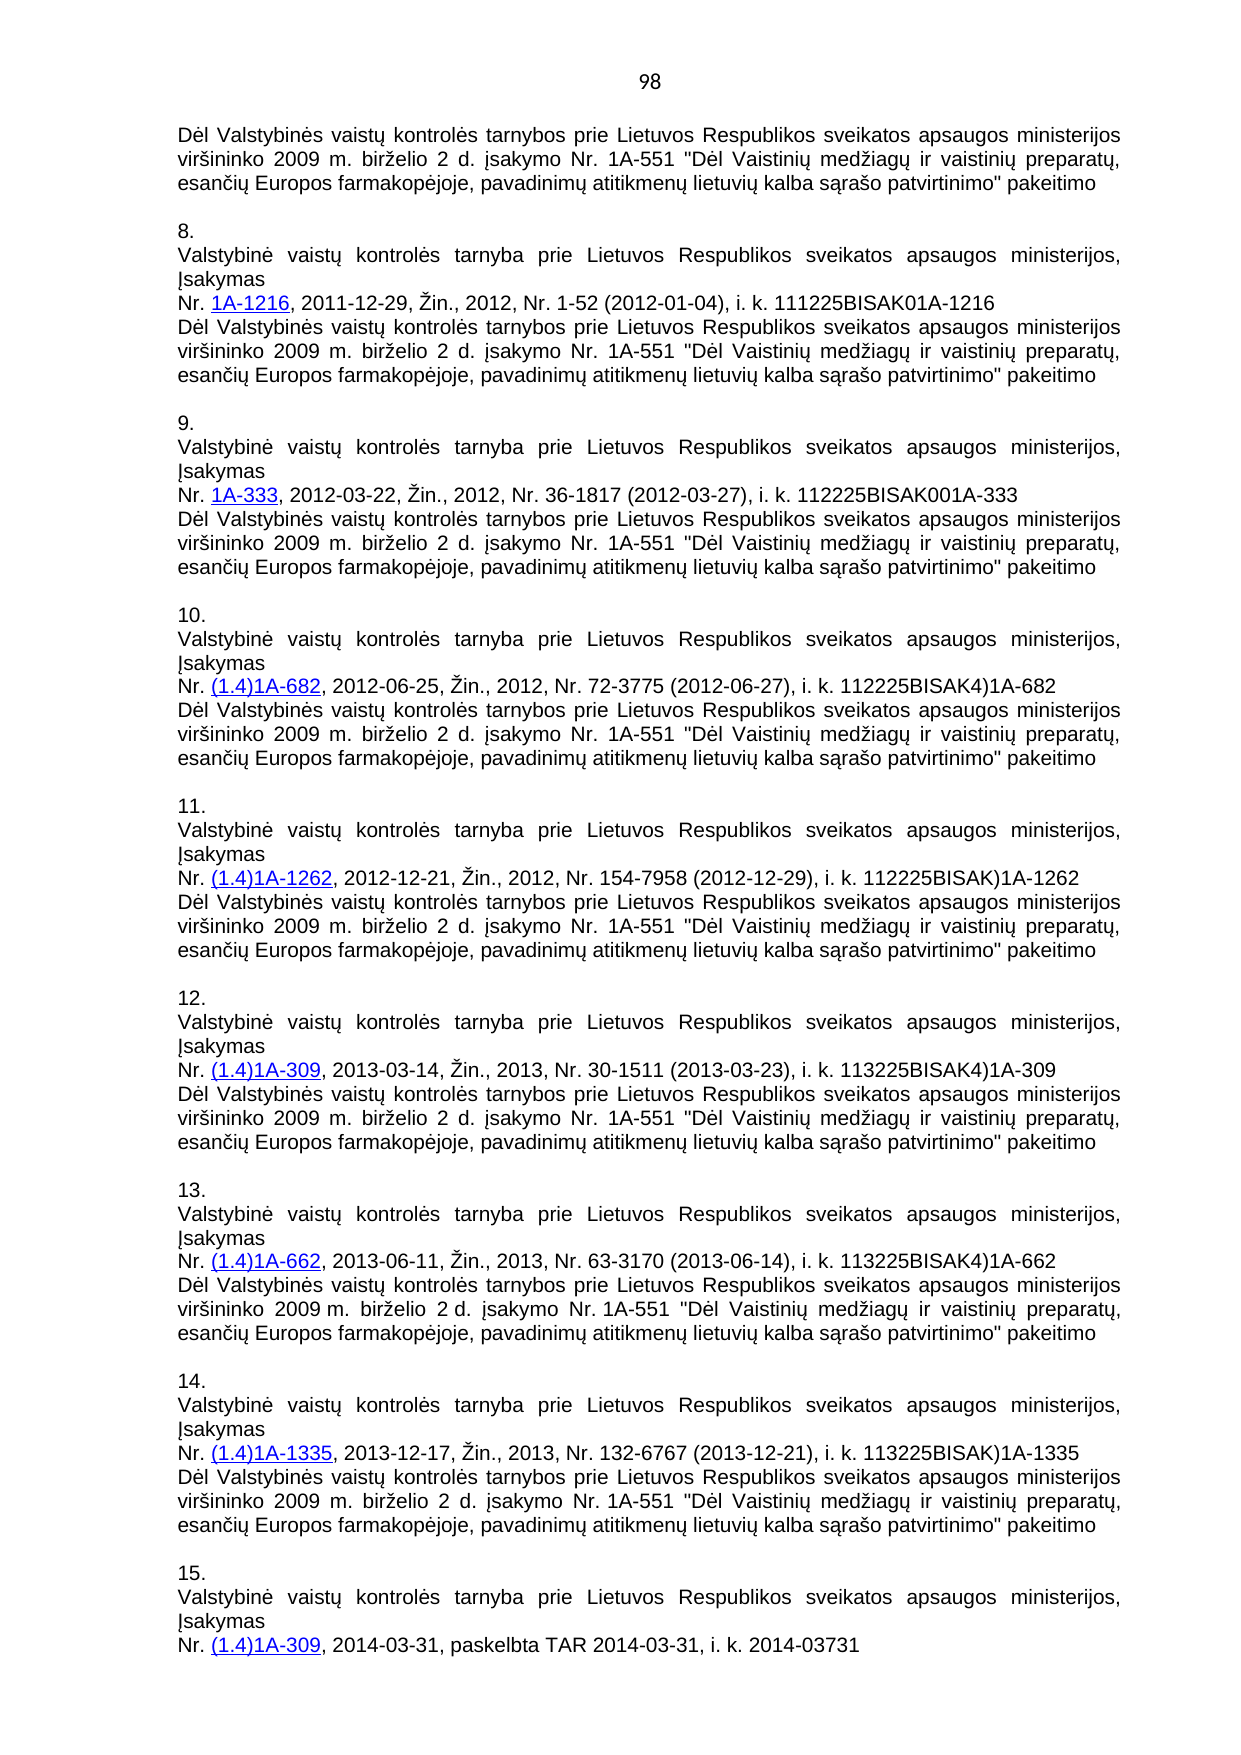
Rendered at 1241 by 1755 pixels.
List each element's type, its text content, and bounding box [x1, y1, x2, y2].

text 13. [177, 1177, 1122, 1201]
text Valstybinė vaistų kontrolės tarnyba prie Lietuvos Respublikos sveikatos apsaugos ministerijos, Įsakymas [177, 1585, 1122, 1633]
text 9. [177, 411, 1122, 435]
text Nr. 1A-1216, 2011-12-29, Žin., 2012, Nr. 1-52 (2012-01-04), i. k. 111225BISAK01A-1216 [177, 291, 1122, 315]
text Dėl Valstybinės vaistų kontrolės tarnybos prie Lietuvos Respublikos sveikatos apsaugos ministerijos viršininko 2009 m. birželio 2 d. įsakymo Nr. 1A-551 "Dėl Vaistinių medžiagų ir vaistinių preparatų, esančių Europos farmakopėjoje, pavadinimų atitikmenų lietuvių kalba sąrašo patvirtinimo" pakeitimo [177, 123, 1122, 195]
text Valstybinė vaistų kontrolės tarnyba prie Lietuvos Respublikos sveikatos apsaugos ministerijos, Įsakymas [177, 818, 1122, 866]
text Nr. (1.4)1A-662, 2013-06-11, Žin., 2013, Nr. 63-3170 (2013-06-14), i. k. 113225BISAK4)1A-662 [177, 1249, 1122, 1273]
text Valstybinė vaistų kontrolės tarnyba prie Lietuvos Respublikos sveikatos apsaugos ministerijos, Įsakymas [177, 1010, 1122, 1058]
text Valstybinė vaistų kontrolės tarnyba prie Lietuvos Respublikos sveikatos apsaugos ministerijos, Įsakymas [177, 1201, 1122, 1249]
text Nr. (1.4)1A-309, 2014-03-31, paskelbta TAR 2014-03-31, i. k. 2014-03731 [177, 1633, 1122, 1657]
text Valstybinė vaistų kontrolės tarnyba prie Lietuvos Respublikos sveikatos apsaugos ministerijos, Įsakymas [177, 626, 1122, 674]
text 15. [177, 1561, 1122, 1585]
text 8. [177, 219, 1122, 243]
text Valstybinė vaistų kontrolės tarnyba prie Lietuvos Respublikos sveikatos apsaugos ministerijos, Įsakymas [177, 243, 1122, 291]
text Dėl Valstybinės vaistų kontrolės tarnybos prie Lietuvos Respublikos sveikatos apsaugos ministerijos viršininko 2009 m. birželio 2 d. įsakymo Nr. 1A-551 "Dėl Vaistinių medžiagų ir vaistinių preparatų, esančių Europos farmakopėjoje, pavadinimų atitikmenų lietuvių kalba sąrašo patvirtinimo" pakeitimo [177, 1273, 1122, 1345]
text 12. [177, 986, 1122, 1010]
text Dėl Valstybinės vaistų kontrolės tarnybos prie Lietuvos Respublikos sveikatos apsaugos ministerijos viršininko 2009 m. birželio 2 d. įsakymo Nr. 1A-551 "Dėl Vaistinių medžiagų ir vaistinių preparatų, esančių Europos farmakopėjoje, pavadinimų atitikmenų lietuvių kalba sąrašo patvirtinimo" pakeitimo [177, 1082, 1122, 1153]
text 11. [177, 794, 1122, 818]
text Dėl Valstybinės vaistų kontrolės tarnybos prie Lietuvos Respublikos sveikatos apsaugos ministerijos viršininko 2009 m. birželio 2 d. įsakymo Nr. 1A-551 "Dėl Vaistinių medžiagų ir vaistinių preparatų, esančių Europos farmakopėjoje, pavadinimų atitikmenų lietuvių kalba sąrašo patvirtinimo" pakeitimo [177, 1465, 1122, 1537]
text Dėl Valstybinės vaistų kontrolės tarnybos prie Lietuvos Respublikos sveikatos apsaugos ministerijos viršininko 2009 m. birželio 2 d. įsakymo Nr. 1A-551 "Dėl Vaistinių medžiagų ir vaistinių preparatų, esančių Europos farmakopėjoje, pavadinimų atitikmenų lietuvių kalba sąrašo patvirtinimo" pakeitimo [177, 698, 1122, 770]
text Nr. (1.4)1A-682, 2012-06-25, Žin., 2012, Nr. 72-3775 (2012-06-27), i. k. 112225BISAK4)1A-682 [177, 674, 1122, 698]
text 10. [177, 602, 1122, 626]
text Dėl Valstybinės vaistų kontrolės tarnybos prie Lietuvos Respublikos sveikatos apsaugos ministerijos viršininko 2009 m. birželio 2 d. įsakymo Nr. 1A-551 "Dėl Vaistinių medžiagų ir vaistinių preparatų, esančių Europos farmakopėjoje, pavadinimų atitikmenų lietuvių kalba sąrašo patvirtinimo" pakeitimo [177, 315, 1122, 387]
text Dėl Valstybinės vaistų kontrolės tarnybos prie Lietuvos Respublikos sveikatos apsaugos ministerijos viršininko 2009 m. birželio 2 d. įsakymo Nr. 1A-551 "Dėl Vaistinių medžiagų ir vaistinių preparatų, esančių Europos farmakopėjoje, pavadinimų atitikmenų lietuvių kalba sąrašo patvirtinimo" pakeitimo [177, 890, 1122, 962]
text 14. [177, 1369, 1122, 1393]
text Nr. (1.4)1A-1335, 2013-12-17, Žin., 2013, Nr. 132-6767 (2013-12-21), i. k. 113225BISAK)1A-1335 [177, 1441, 1122, 1465]
text Nr. 1A-333, 2012-03-22, Žin., 2012, Nr. 36-1817 (2012-03-27), i. k. 112225BISAK001A-333 [177, 483, 1122, 507]
text Nr. (1.4)1A-309, 2013-03-14, Žin., 2013, Nr. 30-1511 (2013-03-23), i. k. 113225BISAK4)1A-309 [177, 1058, 1122, 1082]
text Valstybinė vaistų kontrolės tarnyba prie Lietuvos Respublikos sveikatos apsaugos ministerijos, Įsakymas [177, 435, 1122, 483]
text Valstybinė vaistų kontrolės tarnyba prie Lietuvos Respublikos sveikatos apsaugos ministerijos, Įsakymas [177, 1393, 1122, 1441]
text Nr. (1.4)1A-1262, 2012-12-21, Žin., 2012, Nr. 154-7958 (2012-12-29), i. k. 112225BISAK)1A-1262 [177, 866, 1122, 890]
text Dėl Valstybinės vaistų kontrolės tarnybos prie Lietuvos Respublikos sveikatos apsaugos ministerijos viršininko 2009 m. birželio 2 d. įsakymo Nr. 1A-551 "Dėl Vaistinių medžiagų ir vaistinių preparatų, esančių Europos farmakopėjoje, pavadinimų atitikmenų lietuvių kalba sąrašo patvirtinimo" pakeitimo [177, 507, 1122, 578]
